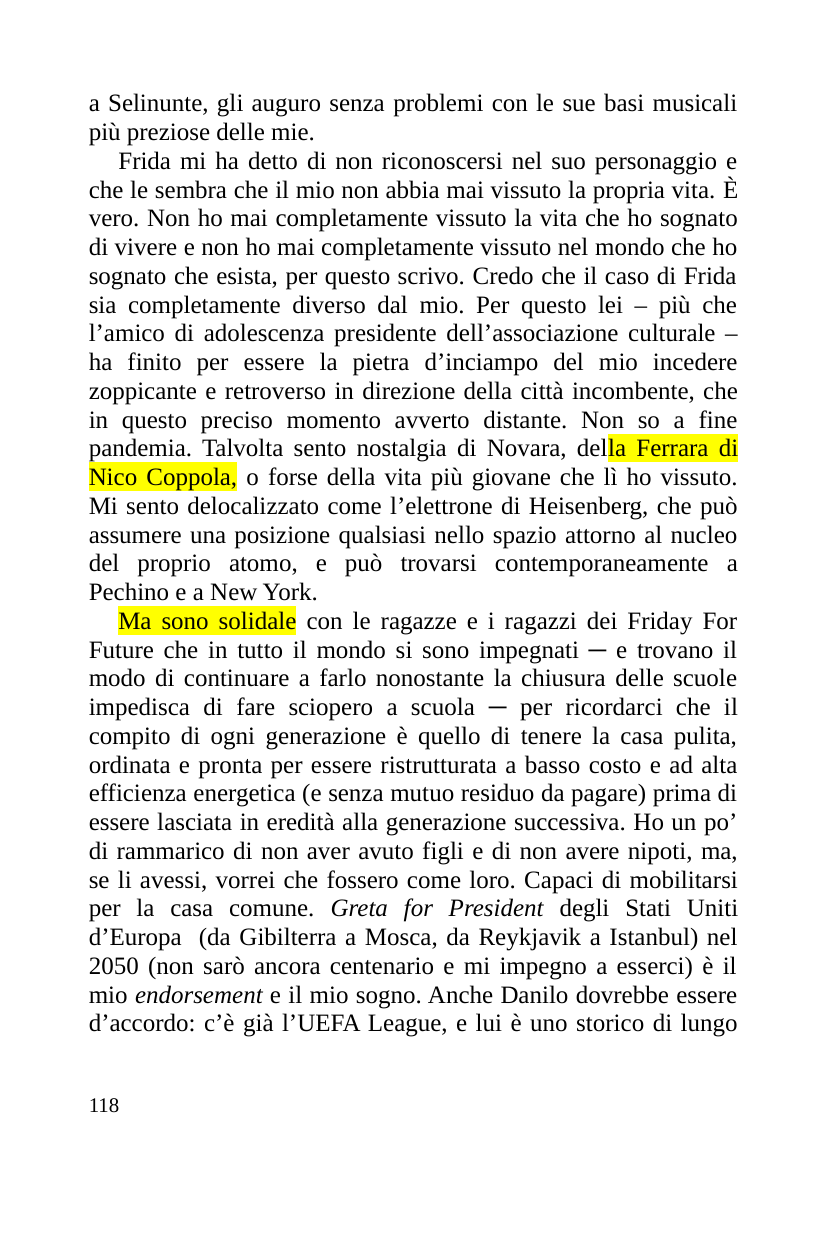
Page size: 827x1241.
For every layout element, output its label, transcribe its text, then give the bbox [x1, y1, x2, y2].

text Frida mi ha detto di non riconoscersi nel suo personaggio e che le sembra che il mio non abbia mai vissuto la propria vita. è vero. Non ho mai completamente vissuto la vita che ho sognato di vivere e non ho mai completamente vissuto nel mondo che ho sognato che esista, per questo scrivo. Credo che il caso di Frida sia completamente diverso dal mio. Per questo lei – più che l’amico di adolescenza presidente dell’associazione culturale – ha finito per essere la pietra d’inciampo del mio incedere zoppicante e retroverso in direzione della città incombente, che in questo preciso momento avverto distante. Non so a fine pandemia. Talvolta sento nostalgia di Novara, della Ferrara di Nico Coppola, o forse della vita più giovane che lì ho vissuto. Mi sento delocalizzato come l’elettrone di Heisenberg, che può assumere una posizione qualsiasi nello spazio attorno al nucleo del proprio atomo, e può trovarsi contemporaneamente a Pechino e a New York. [88, 146, 738, 606]
text Ma sono solidale con le ragazze e i ragazzi dei Friday For Future che in tutto il mondo si sono impegnati ─ e trovano il modo di continuare a farlo nonostante la chiusura delle scuole impedisca di fare sciopero a scuola ─ per ricordarci che il compito di ogni generazione è quello di tenere la casa pulita, ordinata e pronta per essere ristrutturata a basso costo e ad alta efficienza energetica (e senza mutuo residuo da pagare) prima di essere lasciata in eredità alla generazione successiva. Ho un po’ di rammarico di non aver avuto figli e di non avere nipoti, ma, se li avessi, vorrei che fossero come loro. Capaci di mobilitarsi per la casa comune. Greta for President degli Stati Uniti d’Europa (da Gibilterra a Mosca, da Reykjavik a Istanbul) nel 2050 (non sarò ancora centenario e mi impegno a esserci) è il mio endorsement e il mio sogno. Anche Danilo dovrebbe essere d’accordo: c’è già l’UEFA League, e lui è uno storico di lungo [88, 606, 738, 1037]
text a Selinunte, gli auguro senza problemi con le sue basi musicali più preziose delle mie. [88, 88, 738, 146]
